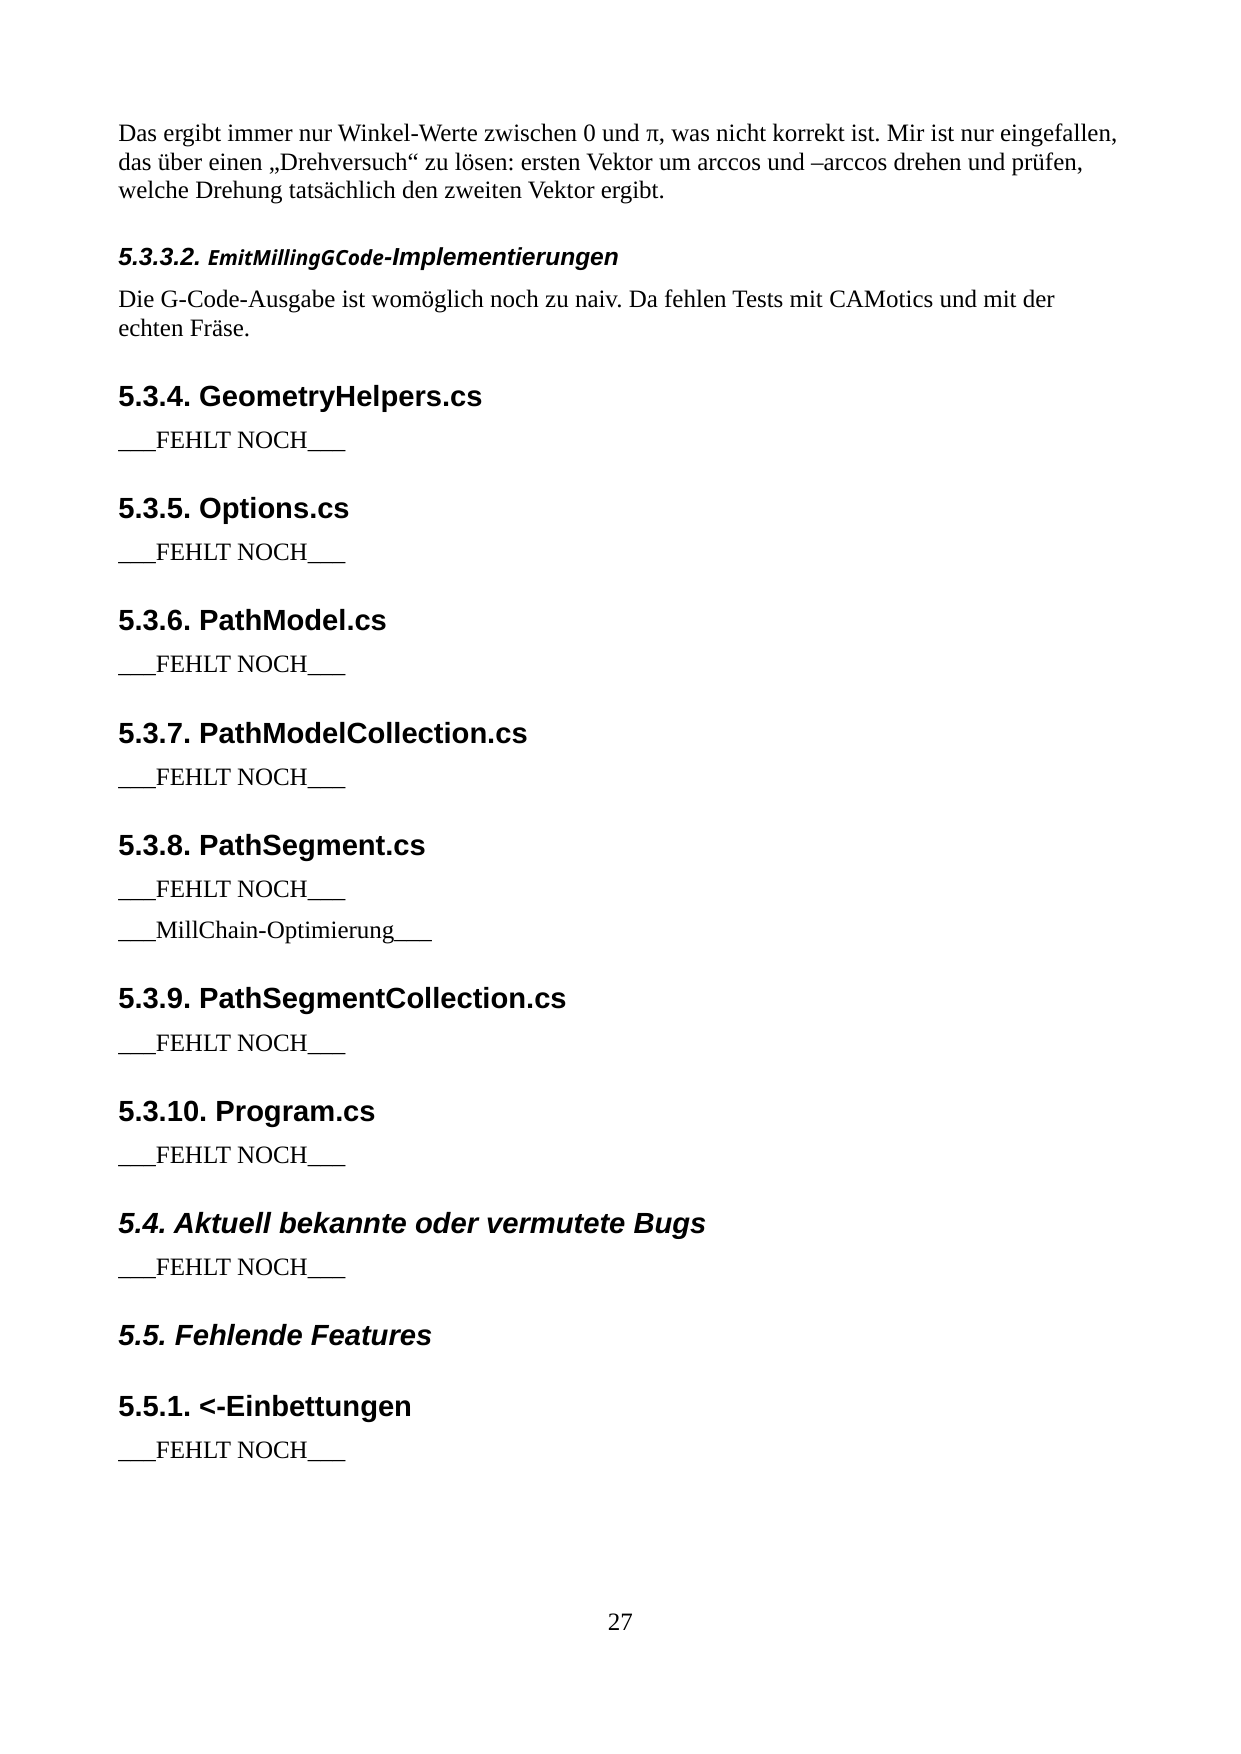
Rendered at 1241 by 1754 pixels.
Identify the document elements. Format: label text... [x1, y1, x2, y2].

text ___FEHLT NOCH___ [118, 425, 1122, 454]
subtitle 5.5. Fehlende Features [118, 1318, 1122, 1352]
subtitle 5.3.10. Program.cs [118, 1094, 1122, 1127]
text ___FEHLT NOCH___ [118, 874, 1122, 903]
text ___FEHLT NOCH___ [118, 762, 1122, 791]
subtitle 5.3.5. Options.cs [118, 491, 1122, 525]
text ___FEHLT NOCH___ [118, 649, 1122, 678]
text ___MillChain-Optimierung___ [118, 915, 1122, 944]
text ___FEHLT NOCH___ [118, 537, 1122, 566]
subtitle 5.3.6. PathModel.cs [118, 603, 1122, 637]
subtitle 5.3.9. PathSegmentCollection.cs [118, 982, 1122, 1015]
subtitle 5.3.7. PathModelCollection.cs [118, 716, 1122, 749]
text ___FEHLT NOCH___ [118, 1436, 1122, 1464]
text Die G-Code-Ausgabe ist womöglich noch zu naiv. Da fehlen Tests mit CAMotics und mit der echten Fräse. [118, 284, 1122, 341]
text ___FEHLT NOCH___ [118, 1028, 1122, 1056]
text Das ergibt immer nur Winkel-Werte zwischen 0 und π, was nicht korrekt ist. Mir ist nur eingefallen, das über einen „Drehversuch“ zu lösen: ersten Vektor um arccos und –arccos drehen und prüfen, welche Drehung tatsächlich den zweiten Vektor ergibt. [118, 118, 1122, 204]
subtitle 5.3.8. PathSegment.cs [118, 828, 1122, 862]
subtitle 5.3.3.2. EmitMillingGCode-Implementierungen [118, 242, 1122, 271]
text ___FEHLT NOCH___ [118, 1252, 1122, 1281]
subtitle 5.5.1. <-Einbettungen [118, 1389, 1122, 1423]
subtitle 5.4. Aktuell bekannte oder vermutete Bugs [118, 1206, 1122, 1240]
subtitle 5.3.4. GeometryHelpers.cs [118, 379, 1122, 412]
text ___FEHLT NOCH___ [118, 1140, 1122, 1169]
